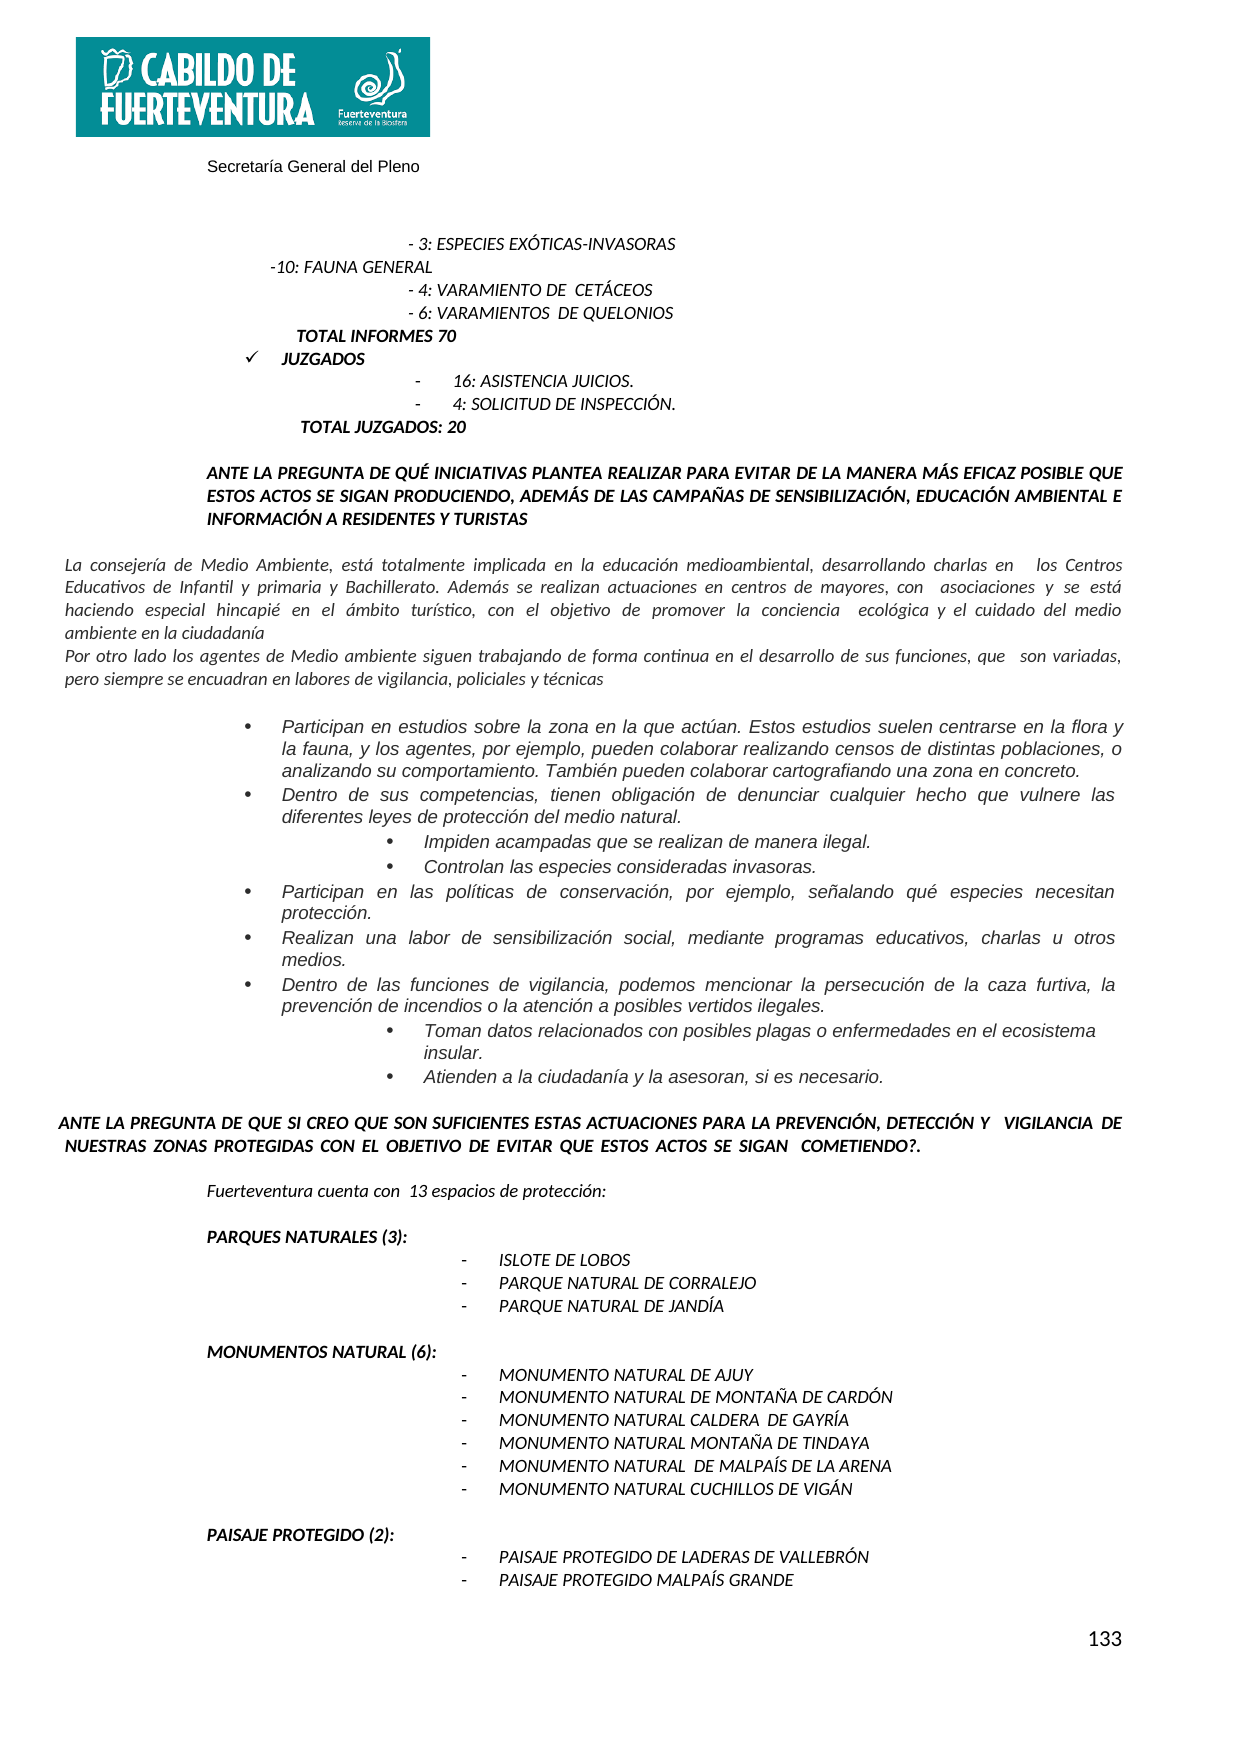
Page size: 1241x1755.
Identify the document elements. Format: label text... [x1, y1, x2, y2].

list PAISAJE PROTEGIDO MALPAÍS GRANDE [461, 1569, 1134, 1592]
list 4: SOLICITUD DE INSPECCIÓN. [415, 393, 1134, 415]
list MONUMENTO NATURAL DE MONTAÑA DE CARDÓN [461, 1386, 1134, 1408]
list ISLOTE DE LOBOS [461, 1248, 1134, 1271]
list MONUMENTO NATURAL CUCHILLOS DE VIGÁN [461, 1477, 1134, 1500]
list Realizan una labor de sensibilización social, mediante programas educativos, charlas u otros medios. [244, 927, 1123, 970]
list MONUMENTO NATURAL DE AJUY [461, 1363, 1134, 1386]
list Participan en estudios sobre la zona en la que actúan. Estos estudios suelen centrarse en la flora y la fauna, y los agentes, por ejemplo, pueden colaborar realizando censos de distintas poblaciones, o analizando su comportamiento. También pueden colaborar cartografiando una zona en concreto. [244, 714, 1123, 781]
text Fuerteventura cuenta con 13 espacios de protección: [207, 1179, 1134, 1202]
text Por otro lado los agentes de Medio ambiente siguen trabajando de forma continua en el desarrollo de sus funciones, que son variadas, pero siempre se encuadran en labores de vigilancia, policiales y técnicas [64, 644, 1123, 690]
subtitle TOTAL JUZGADOS: 20 [236, 415, 532, 438]
list MONUMENTO NATURAL DE MALPAÍS DE LA ARENA [461, 1454, 1134, 1477]
list 6: VARAMIENTOS DE QUELONIOS [408, 301, 1134, 324]
list 16: ASISTENCIA JUICIOS. [415, 369, 1134, 392]
subtitle PARQUES NATURALES (3): [207, 1225, 1134, 1248]
list 4: VARAMIENTO DE CETÁCEOS [408, 278, 1134, 301]
list MONUMENTO NATURAL MONTAÑA DE TINDAYA [461, 1431, 1134, 1454]
list PARQUE NATURAL DE CORRALEJO [461, 1271, 1134, 1294]
list Dentro de sus competencias, tienen obligación de denunciar cualquier hecho que vulnere las diferentes leyes de protección del medio natural. [244, 784, 1123, 828]
list Participan en las políticas de conservación, por ejemplo, señalando qué especies necesitan protección. [244, 881, 1123, 924]
list Dentro de las funciones de vigilancia, podemos mencionar la persecución de la caza furtiva, la prevención de incendios o la atención a posibles vertidos ilegales. [244, 974, 1123, 1017]
subtitle MONUMENTOS NATURAL (6): [207, 1340, 1134, 1363]
list JUZGADOS [244, 347, 1134, 369]
subtitle PAISAJE PROTEGIDO (2): [207, 1523, 1134, 1546]
list MONUMENTO NATURAL CALDERA DE GAYRÍA [461, 1408, 1134, 1431]
list Atienden a la ciudadanía y la asesoran, si es necesario. [386, 1064, 1134, 1088]
text -10: FAUNA GENERAL [270, 255, 1123, 278]
subtitle TOTAL INFORMES 70 [177, 324, 577, 347]
subtitle ANTE LA PREGUNTA DE QUE SI CREO QUE SON SUFICIENTES ESTAS ACTUACIONES PARA LA PREVENCIÓN, DETECCIÓN Y VIGILANCIA DE NUESTRAS ZONAS PROTEGIDAS CON EL OBJETIVO DE EVITAR QUE ESTOS ACTOS SE SIGAN COMETIENDO?. [58, 1111, 1123, 1157]
text ANTE LA PREGUNTA DE QUÉ INICIATIVAS PLANTEA REALIZAR PARA EVITAR DE LA MANERA MÁS EFICAZ POSIBLE QUE ESTOS ACTOS SE SIGAN PRODUCIENDO, ADEMÁS DE LAS CAMPAÑAS DE SENSIBILIZACIÓN, EDUCACIÓN AMBIENTAL E INFORMACIÓN A RESIDENTES Y TURISTAS [207, 461, 1123, 530]
list PAISAJE PROTEGIDO DE LADERAS DE VALLEBRÓN [461, 1546, 1134, 1568]
list Controlan las especies consideradas invasoras. [386, 853, 1134, 877]
list Impiden acampadas que se realizan de manera ilegal. [386, 828, 1134, 852]
list PARQUE NATURAL DE JANDÍA [461, 1294, 1134, 1317]
list Toman datos relacionados con posibles plagas o enfermedades en el ecosistema insular. [386, 1018, 1134, 1063]
text La consejería de Medio Ambiente, está totalmente implicada en la educación medioambiental, desarrollando charlas en los Centros Educativos de Infantil y primaria y Bachillerato. Además se realizan actuaciones en centros de mayores, con asociaciones y se está haciendo especial hincapié en el ámbito turístico, con el objetivo de promover la conciencia ecológica y el cuidado del medio ambiente en la ciudadanía [64, 553, 1123, 644]
list 3: ESPECIES EXÓTICAS-INVASORAS [408, 232, 1134, 255]
